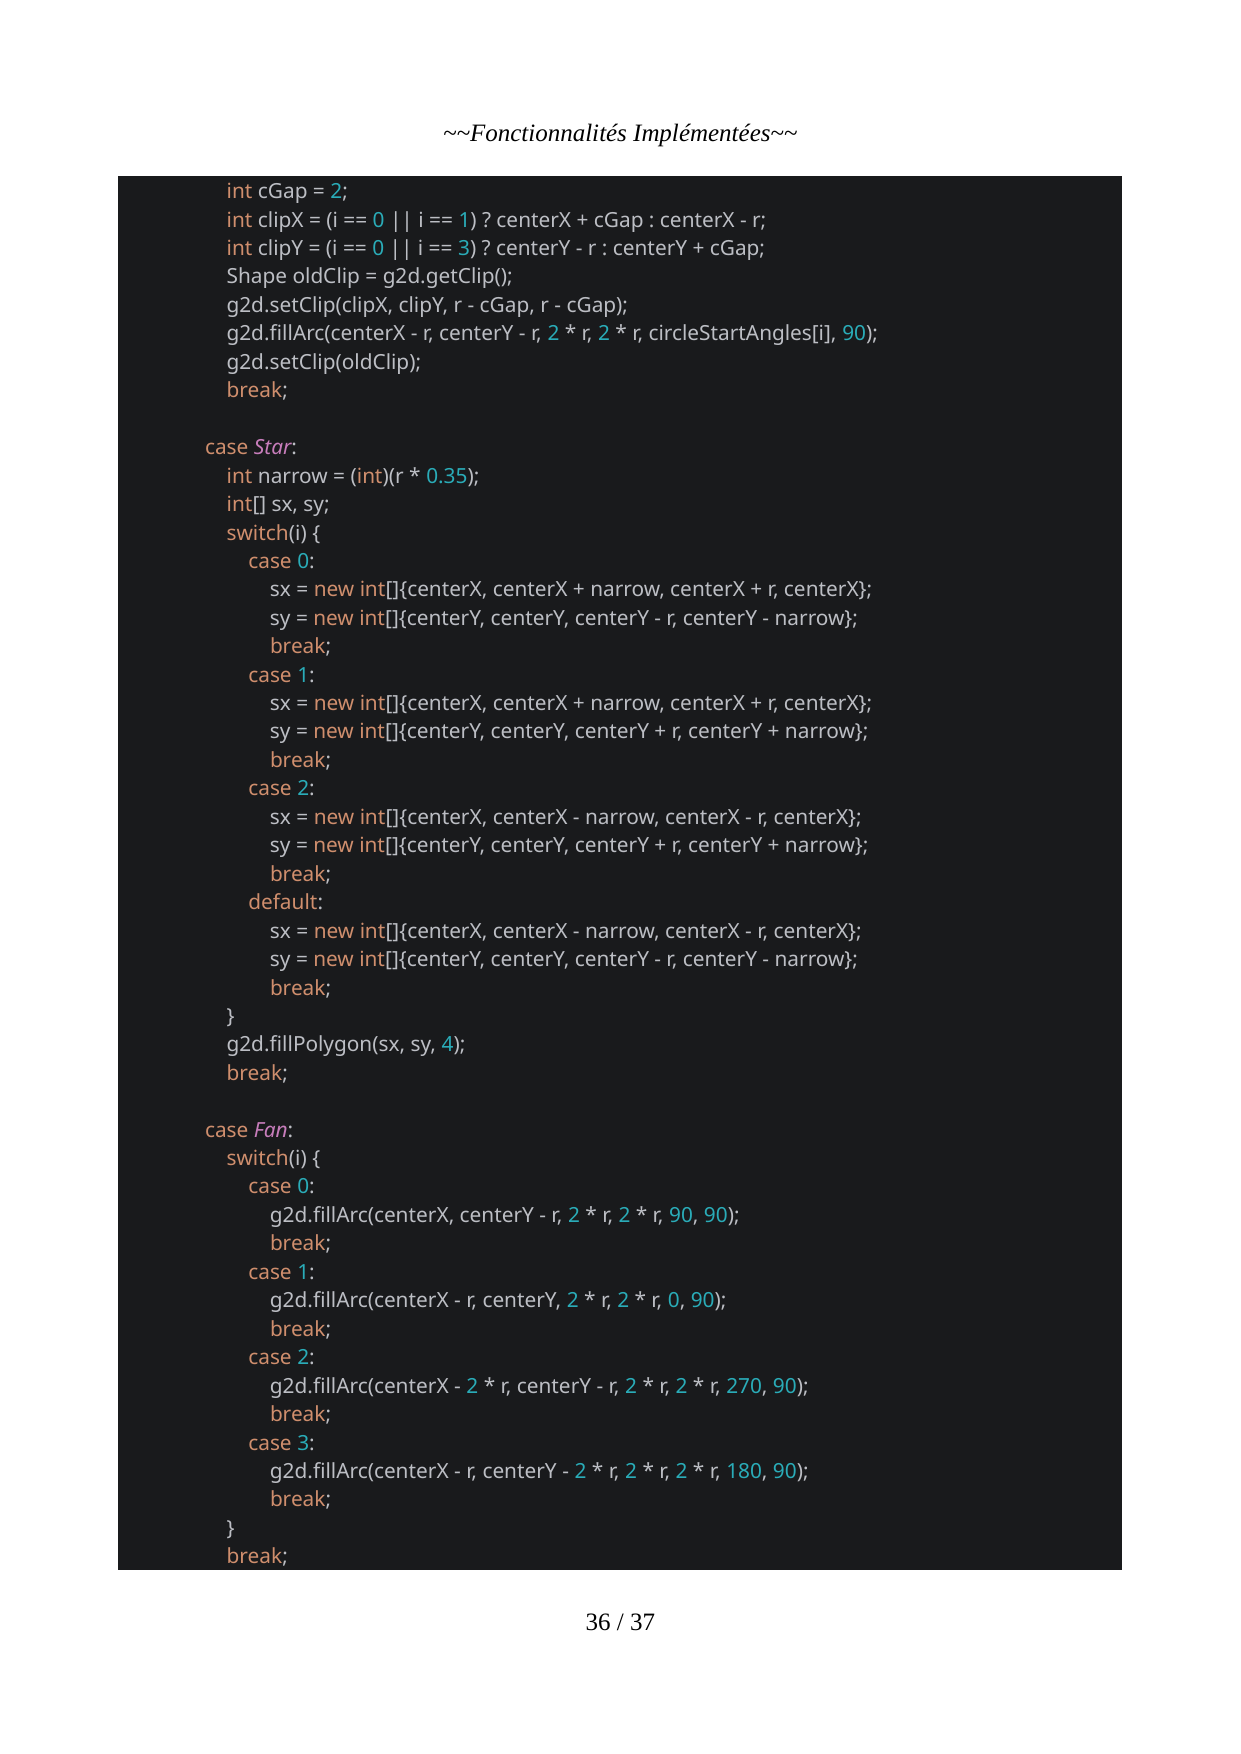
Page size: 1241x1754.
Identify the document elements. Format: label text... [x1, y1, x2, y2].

text int cGap = 2; int clipX = (i == 0 || i == 1) ? centerX + cGap : centerX - r; int clipY = (i == 0 || i == 3) ? centerY - r : centerY + cGap; Shape oldClip = g2d.getClip(); g2d.setClip(clipX, clipY, r - cGap, r - cGap); g2d.fillArc(centerX - r, centerY - r, 2 * r, 2 * r, circleStartAngles[i], 90); g2d.setClip(oldClip); break; case Star: int narrow = (int)(r * 0.35); int[] sx, sy; switch(i) { case 0: sx = new int[]{centerX, centerX + narrow, centerX + r, centerX}; sy = new int[]{centerY, centerY, centerY - r, centerY - narrow}; break; case 1: sx = new int[]{centerX, centerX + narrow, centerX + r, centerX}; sy = new int[]{centerY, centerY, centerY + r, centerY + narrow}; break; case 2: sx = new int[]{centerX, centerX - narrow, centerX - r, centerX}; sy = new int[]{centerY, centerY, centerY + r, centerY + narrow}; break; default: sx = new int[]{centerX, centerX - narrow, centerX - r, centerX}; sy = new int[]{centerY, centerY, centerY - r, centerY - narrow}; break; } g2d.fillPolygon(sx, sy, 4); break; case Fan: switch(i) { case 0: g2d.fillArc(centerX, centerY - r, 2 * r, 2 * r, 90, 90); break; case 1: g2d.fillArc(centerX - r, centerY, 2 * r, 2 * r, 0, 90); break; case 2: g2d.fillArc(centerX - 2 * r, centerY - r, 2 * r, 2 * r, 270, 90); break; case 3: g2d.fillArc(centerX - r, centerY - 2 * r, 2 * r, 2 * r, 180, 90); break; } break; [118, 176, 1122, 1570]
